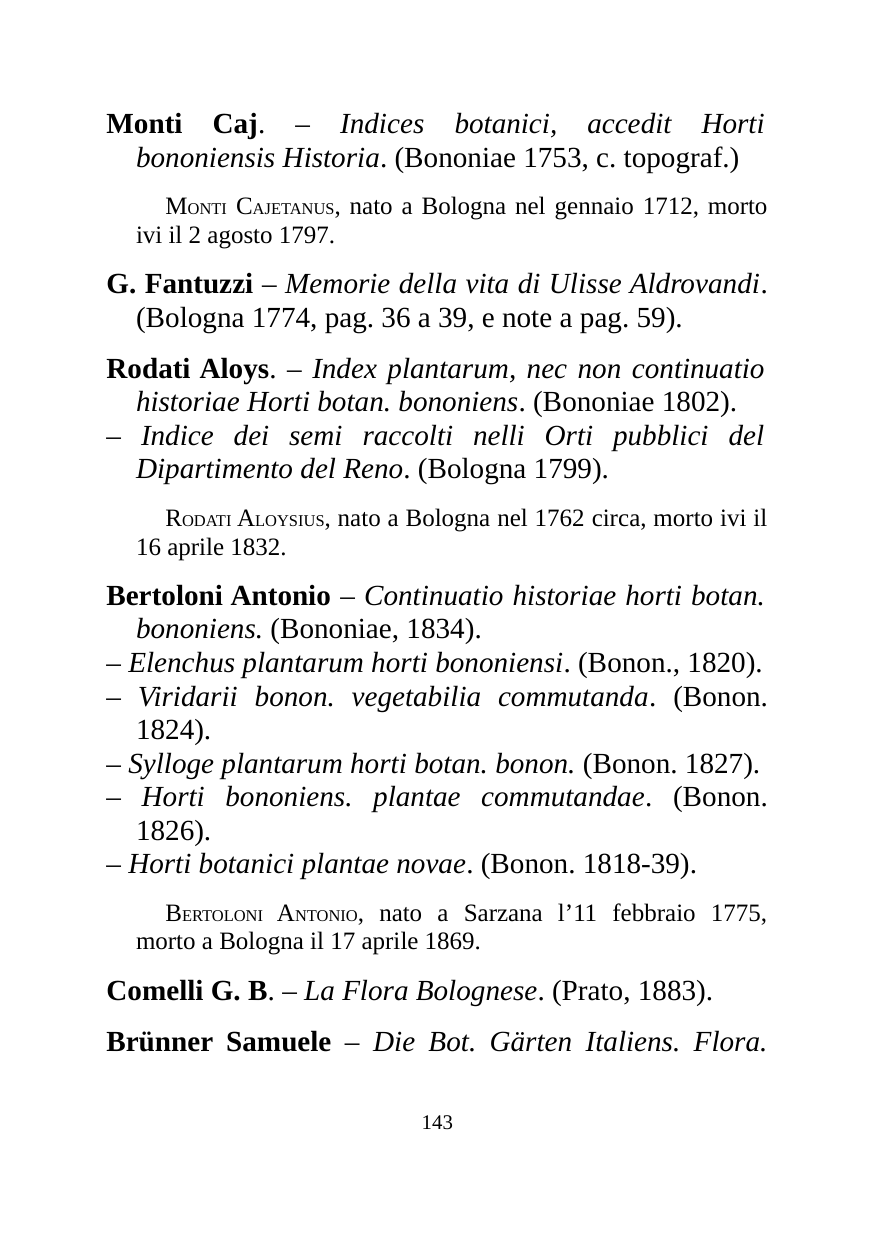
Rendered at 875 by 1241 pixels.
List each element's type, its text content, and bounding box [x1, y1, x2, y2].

text Bertoloni Antonio – Continuatio historiae horti botan. bononiens. (Bononiae, 1834). [106, 578, 768, 645]
text – Horti botanici plantae novae. (Bonon. 1818-39). [106, 846, 768, 880]
text Rodati Aloys. – Index plantarum, nec non continuatio historiae Horti botan. bononiens. (Bononiae 1802). [106, 351, 768, 418]
text Monti Caj. – Indices botanici, accedit Horti bononiensis Historia. (Bononiae 1753, c. topograf.) [106, 106, 768, 173]
text – Sylloge plantarum horti botan. bonon. (Bonon. 1827). [106, 746, 768, 779]
text Rodati Aloysius, nato a Bologna nel 1762 circa, morto ivi il 16 aprile 1832. [136, 503, 768, 560]
text Brünner Samuele – Die Bot. Gärten Italiens. Flora. [106, 1024, 768, 1058]
text G. Fantuzzi – Memorie della vita di Ulisse Aldrovandi. (Bologna 1774, pag. 36 a 39, e note a pag. 59). [106, 266, 768, 333]
text – Elenchus plantarum horti bononiensi. (Bonon., 1820). [106, 645, 768, 679]
text Bertoloni Antonio, nato a Sarzana l’11 febbraio 1775, morto a Bologna il 17 aprile 1869. [136, 898, 768, 955]
text Comelli G. B. – La Flora Bolognese. (Prato, 1883). [106, 973, 768, 1006]
text Monti Cajetanus, nato a Bologna nel gennaio 1712, morto ivi il 2 agosto 1797. [136, 191, 768, 248]
text – Viridarii bonon. vegetabilia commutanda. (Bonon. 1824). [106, 679, 768, 746]
text – Horti bononiens. plantae commutandae. (Bonon. 1826). [106, 779, 768, 846]
text – Indice dei semi raccolti nelli Orti pubblici del Dipartimento del Reno. (Bologna 1799). [106, 418, 768, 485]
